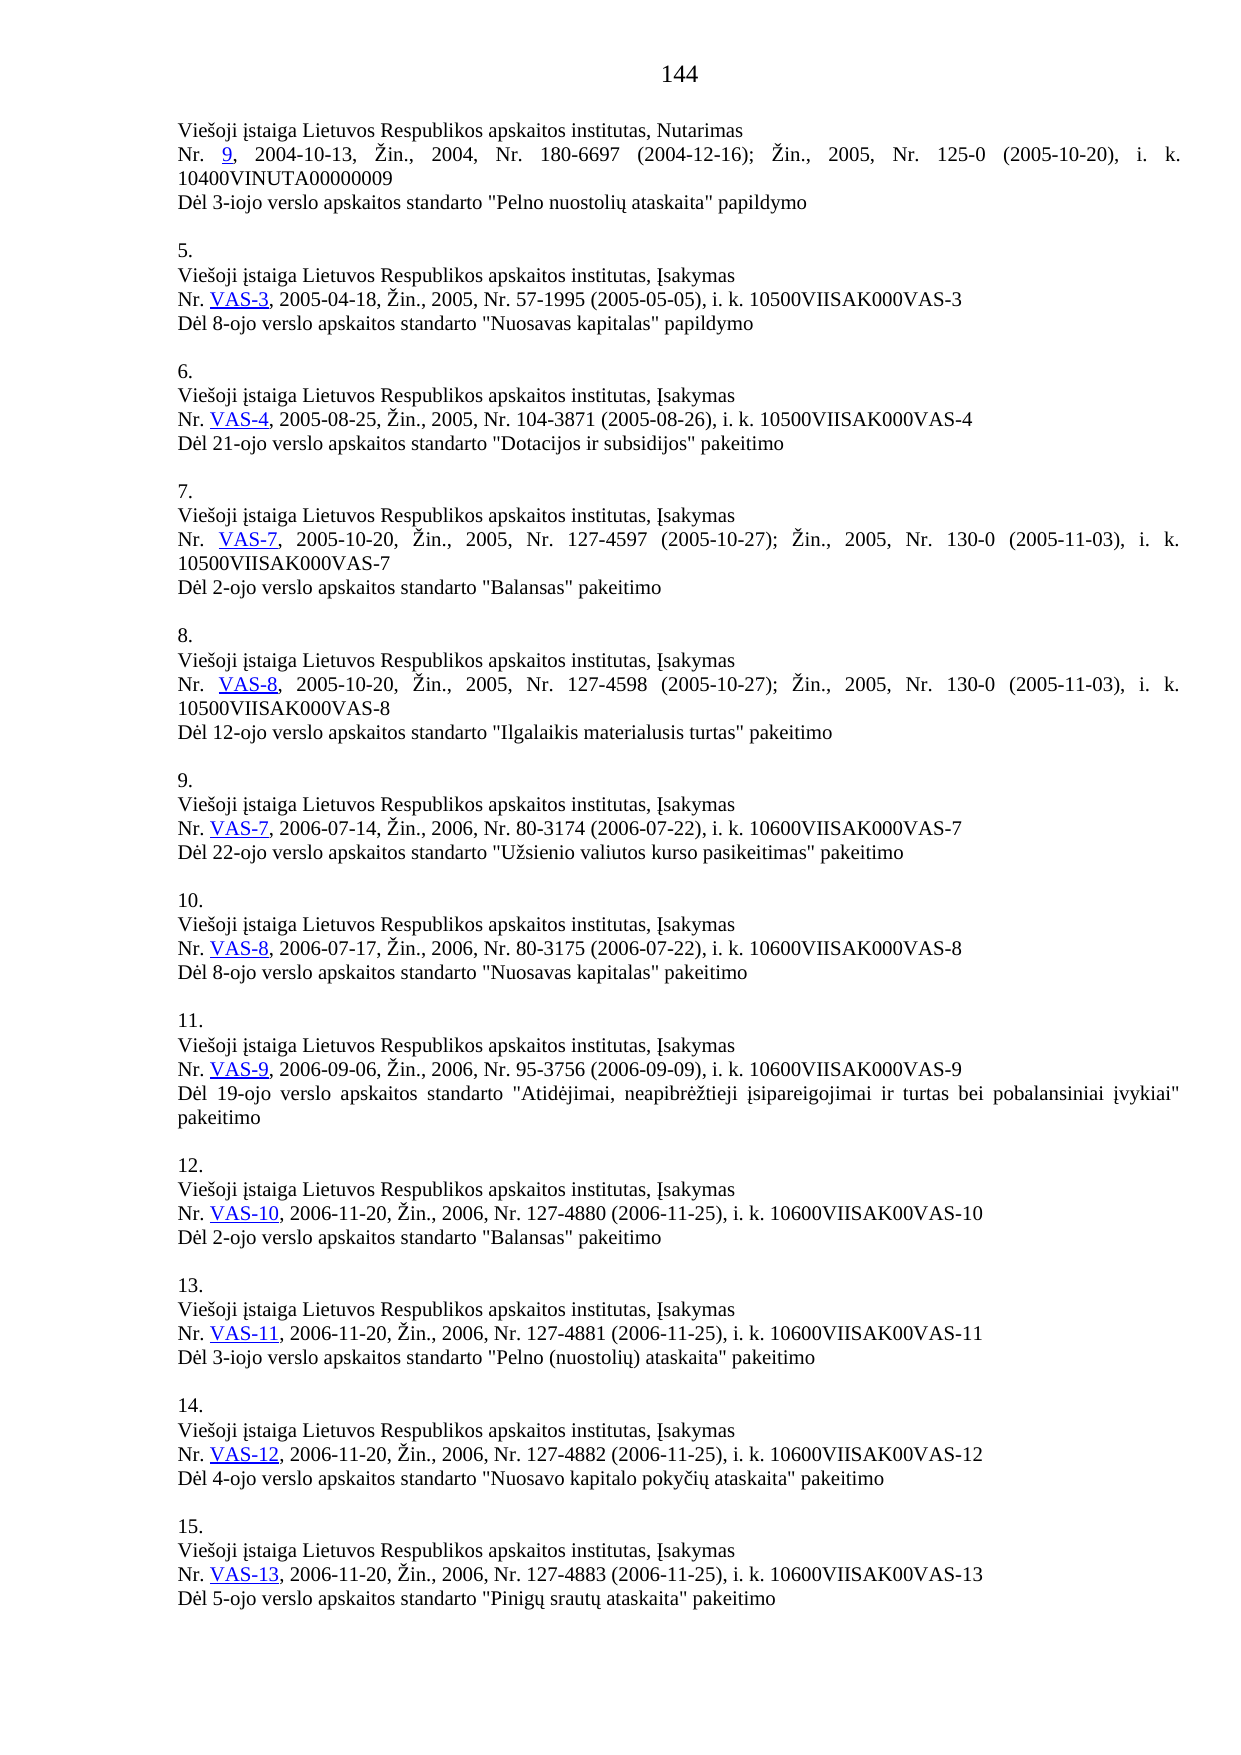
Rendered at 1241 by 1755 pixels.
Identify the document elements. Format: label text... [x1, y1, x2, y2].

text Dėl 12-ojo verslo apskaitos standarto "Ilgalaikis materialusis turtas" pakeitimo [177, 720, 1181, 744]
text Dėl 2-ojo verslo apskaitos standarto "Balansas" pakeitimo [177, 1225, 1181, 1249]
text 12. [177, 1153, 1181, 1177]
text 8. [177, 623, 1181, 647]
text Nr. VAS-13, 2006-11-20, Žin., 2006, Nr. 127-4883 (2006-11-25), i. k. 10600VIISAK00VAS-13 [177, 1562, 1181, 1586]
text Viešoji įstaiga Lietuvos Respublikos apskaitos institutas, Įsakymas [177, 1297, 1181, 1321]
text Viešoji įstaiga Lietuvos Respublikos apskaitos institutas, Įsakymas [177, 647, 1181, 672]
text Viešoji įstaiga Lietuvos Respublikos apskaitos institutas, Įsakymas [177, 1538, 1181, 1562]
text Nr. VAS-10, 2006-11-20, Žin., 2006, Nr. 127-4880 (2006-11-25), i. k. 10600VIISAK00VAS-10 [177, 1201, 1181, 1225]
text Dėl 4-ojo verslo apskaitos standarto "Nuosavo kapitalo pokyčių ataskaita" pakeitimo [177, 1466, 1181, 1490]
text Nr. VAS-4, 2005-08-25, Žin., 2005, Nr. 104-3871 (2005-08-26), i. k. 10500VIISAK000VAS-4 [177, 407, 1181, 431]
text Dėl 22-ojo verslo apskaitos standarto "Užsienio valiutos kurso pasikeitimas" pakeitimo [177, 840, 1181, 864]
text Dėl 3-iojo verslo apskaitos standarto "Pelno (nuostolių) ataskaita" pakeitimo [177, 1345, 1181, 1369]
text Viešoji įstaiga Lietuvos Respublikos apskaitos institutas, Įsakymas [177, 262, 1181, 287]
text Dėl 8-ojo verslo apskaitos standarto "Nuosavas kapitalas" papildymo [177, 311, 1181, 335]
text Viešoji įstaiga Lietuvos Respublikos apskaitos institutas, Įsakymas [177, 792, 1181, 816]
text Nr. VAS-8, 2005-10-20, Žin., 2005, Nr. 127-4598 (2005-10-27); Žin., 2005, Nr. 130-0 (2005-11-03), i. k. 10500VIISAK000VAS-8 [177, 672, 1181, 720]
text Viešoji įstaiga Lietuvos Respublikos apskaitos institutas, Nutarimas [177, 118, 1181, 142]
text Nr. VAS-11, 2006-11-20, Žin., 2006, Nr. 127-4881 (2006-11-25), i. k. 10600VIISAK00VAS-11 [177, 1321, 1181, 1345]
text 14. [177, 1393, 1181, 1417]
text 7. [177, 479, 1181, 503]
text Nr. VAS-7, 2006-07-14, Žin., 2006, Nr. 80-3174 (2006-07-22), i. k. 10600VIISAK000VAS-7 [177, 816, 1181, 840]
text 5. [177, 238, 1181, 262]
text Dėl 19-ojo verslo apskaitos standarto "Atidėjimai, neapibrėžtieji įsipareigojimai ir turtas bei pobalansiniai įvykiai" pakeitimo [177, 1081, 1181, 1129]
text Viešoji įstaiga Lietuvos Respublikos apskaitos institutas, Įsakymas [177, 1417, 1181, 1442]
text 10. [177, 888, 1181, 912]
text 6. [177, 359, 1181, 383]
text Nr. VAS-9, 2006-09-06, Žin., 2006, Nr. 95-3756 (2006-09-09), i. k. 10600VIISAK000VAS-9 [177, 1057, 1181, 1081]
text Nr. VAS-7, 2005-10-20, Žin., 2005, Nr. 127-4597 (2005-10-27); Žin., 2005, Nr. 130-0 (2005-11-03), i. k. 10500VIISAK000VAS-7 [177, 527, 1181, 575]
text 11. [177, 1008, 1181, 1032]
text 13. [177, 1273, 1181, 1297]
text Viešoji įstaiga Lietuvos Respublikos apskaitos institutas, Įsakymas [177, 503, 1181, 527]
text Nr. VAS-12, 2006-11-20, Žin., 2006, Nr. 127-4882 (2006-11-25), i. k. 10600VIISAK00VAS-12 [177, 1442, 1181, 1466]
text Dėl 21-ojo verslo apskaitos standarto "Dotacijos ir subsidijos" pakeitimo [177, 431, 1181, 455]
text Viešoji įstaiga Lietuvos Respublikos apskaitos institutas, Įsakymas [177, 383, 1181, 407]
text Viešoji įstaiga Lietuvos Respublikos apskaitos institutas, Įsakymas [177, 912, 1181, 936]
text Nr. VAS-8, 2006-07-17, Žin., 2006, Nr. 80-3175 (2006-07-22), i. k. 10600VIISAK000VAS-8 [177, 936, 1181, 960]
text Viešoji įstaiga Lietuvos Respublikos apskaitos institutas, Įsakymas [177, 1177, 1181, 1201]
text Dėl 5-ojo verslo apskaitos standarto "Pinigų srautų ataskaita" pakeitimo [177, 1586, 1181, 1610]
text Viešoji įstaiga Lietuvos Respublikos apskaitos institutas, Įsakymas [177, 1032, 1181, 1057]
text 9. [177, 768, 1181, 792]
text Nr. 9, 2004-10-13, Žin., 2004, Nr. 180-6697 (2004-12-16); Žin., 2005, Nr. 125-0 (2005-10-20), i. k. 10400VINUTA00000009 [177, 142, 1181, 190]
text Dėl 8-ojo verslo apskaitos standarto "Nuosavas kapitalas" pakeitimo [177, 960, 1181, 984]
text 15. [177, 1514, 1181, 1538]
text Dėl 3-iojo verslo apskaitos standarto "Pelno nuostolių ataskaita" papildymo [177, 190, 1181, 214]
text Nr. VAS-3, 2005-04-18, Žin., 2005, Nr. 57-1995 (2005-05-05), i. k. 10500VIISAK000VAS-3 [177, 287, 1181, 311]
text Dėl 2-ojo verslo apskaitos standarto "Balansas" pakeitimo [177, 575, 1181, 599]
